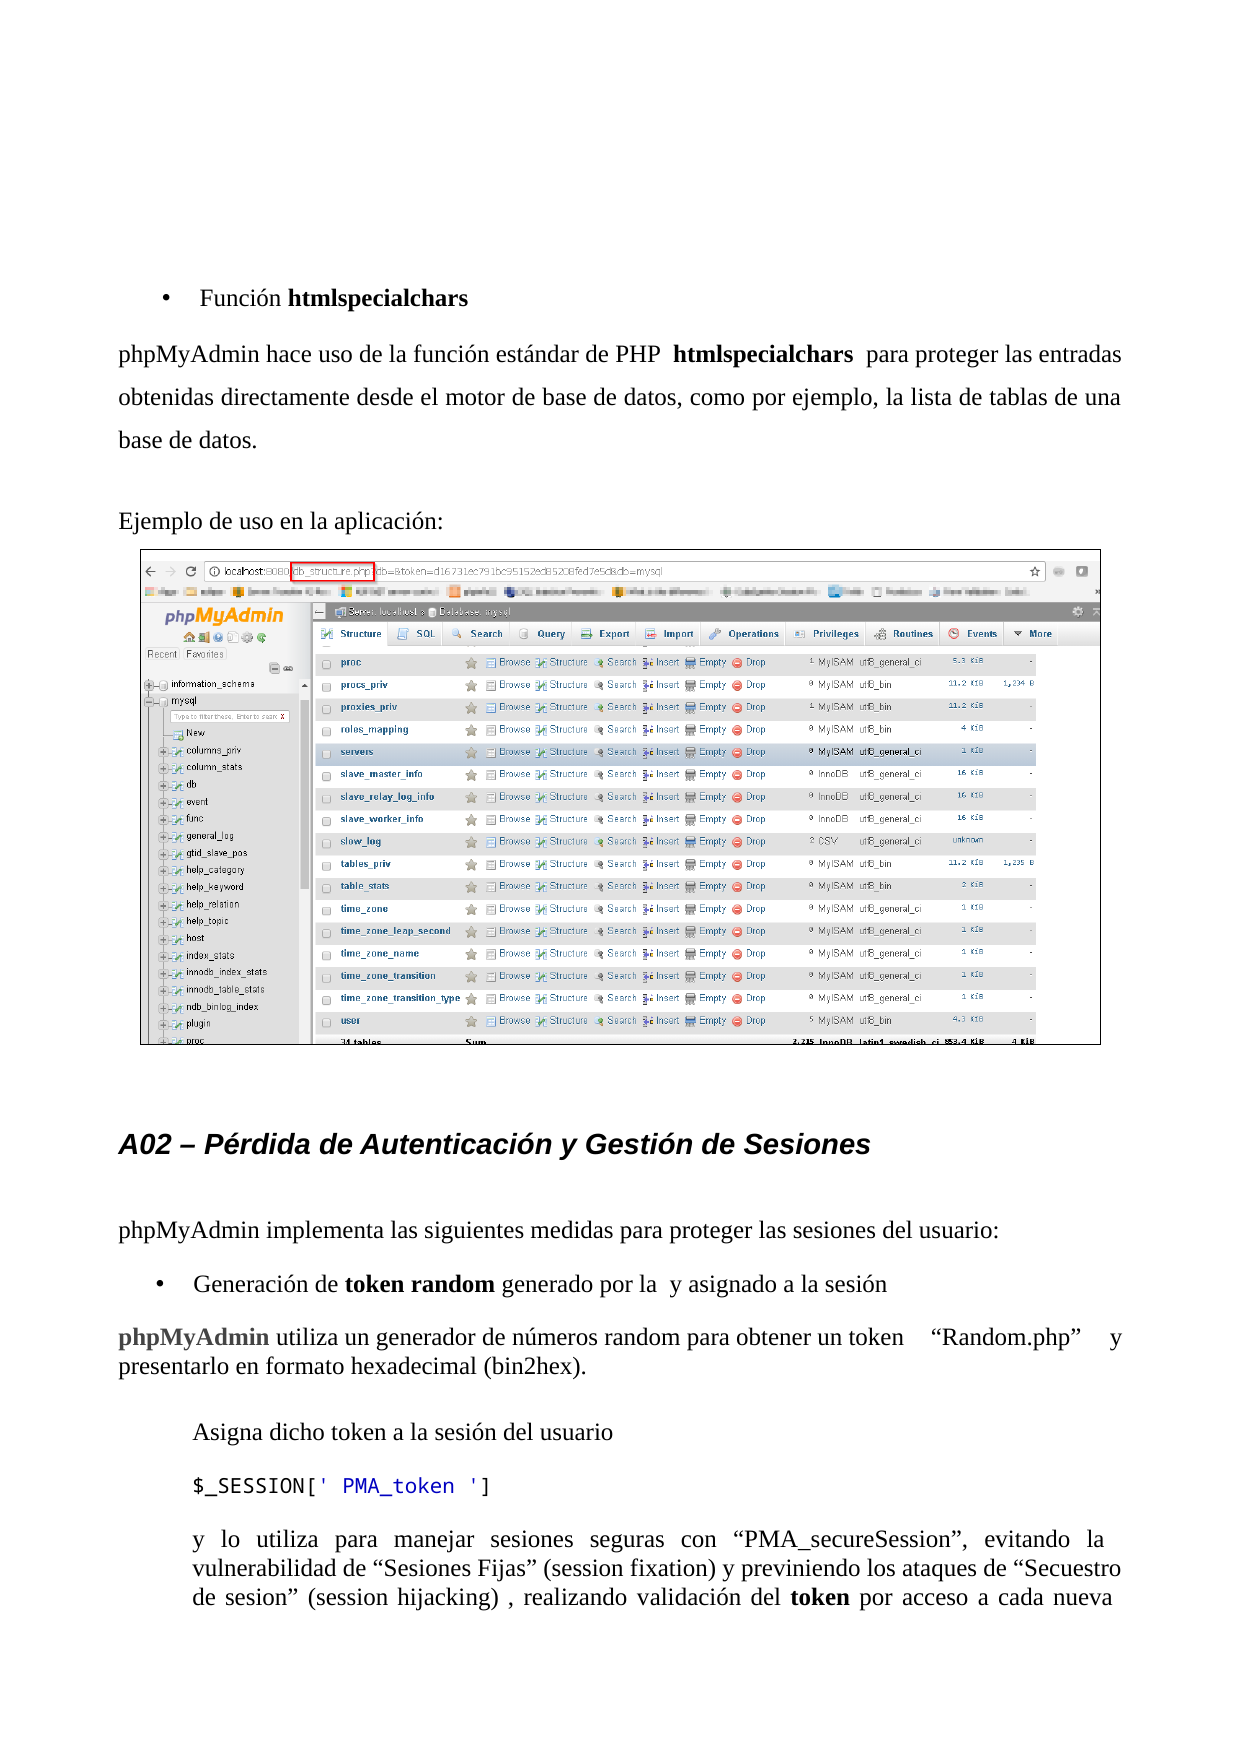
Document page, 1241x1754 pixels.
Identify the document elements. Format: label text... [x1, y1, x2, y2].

text Asigna dicho token a la sesión del usuario [118, 1417, 1122, 1446]
text Ejemplo de uso en la aplicación: [118, 506, 1122, 535]
text y lo utiliza para manejar sesiones seguras con “PMA_secureSession”, evitando la vulnerabilidad de “Sesiones Fijas” (session fixation) y previniendo los ataques de “Secuestro de sesion” (session hijacking) , realizando validación del token por acceso a cada nueva [118, 1524, 1122, 1611]
text phpMyAdmin hace uso de la función estándar de PHP htmlspecialchars para proteger las entradas obtenidas directamente desde el motor de base de datos, como por ejemplo, la lista de tablas de una base de datos. [118, 339, 1122, 454]
text phpMyAdmin utiliza un generador de números random para obtener un token “Random.php” y presentarlo en formato hexadecimal (bin2hex). [118, 1322, 1122, 1380]
text $_SESSION[' PMA_token '] [118, 1471, 1122, 1499]
list Función htmlspecialchars [162, 283, 1122, 312]
subtitle A02 – Pérdida de Autenticación y Gestión de Sesiones [118, 1127, 1122, 1161]
text phpMyAdmin implementa las siguientes medidas para proteger las sesiones del usuario: [118, 1215, 1122, 1244]
list Generación de token random generado por la y asignado a la sesión [156, 1269, 1122, 1297]
